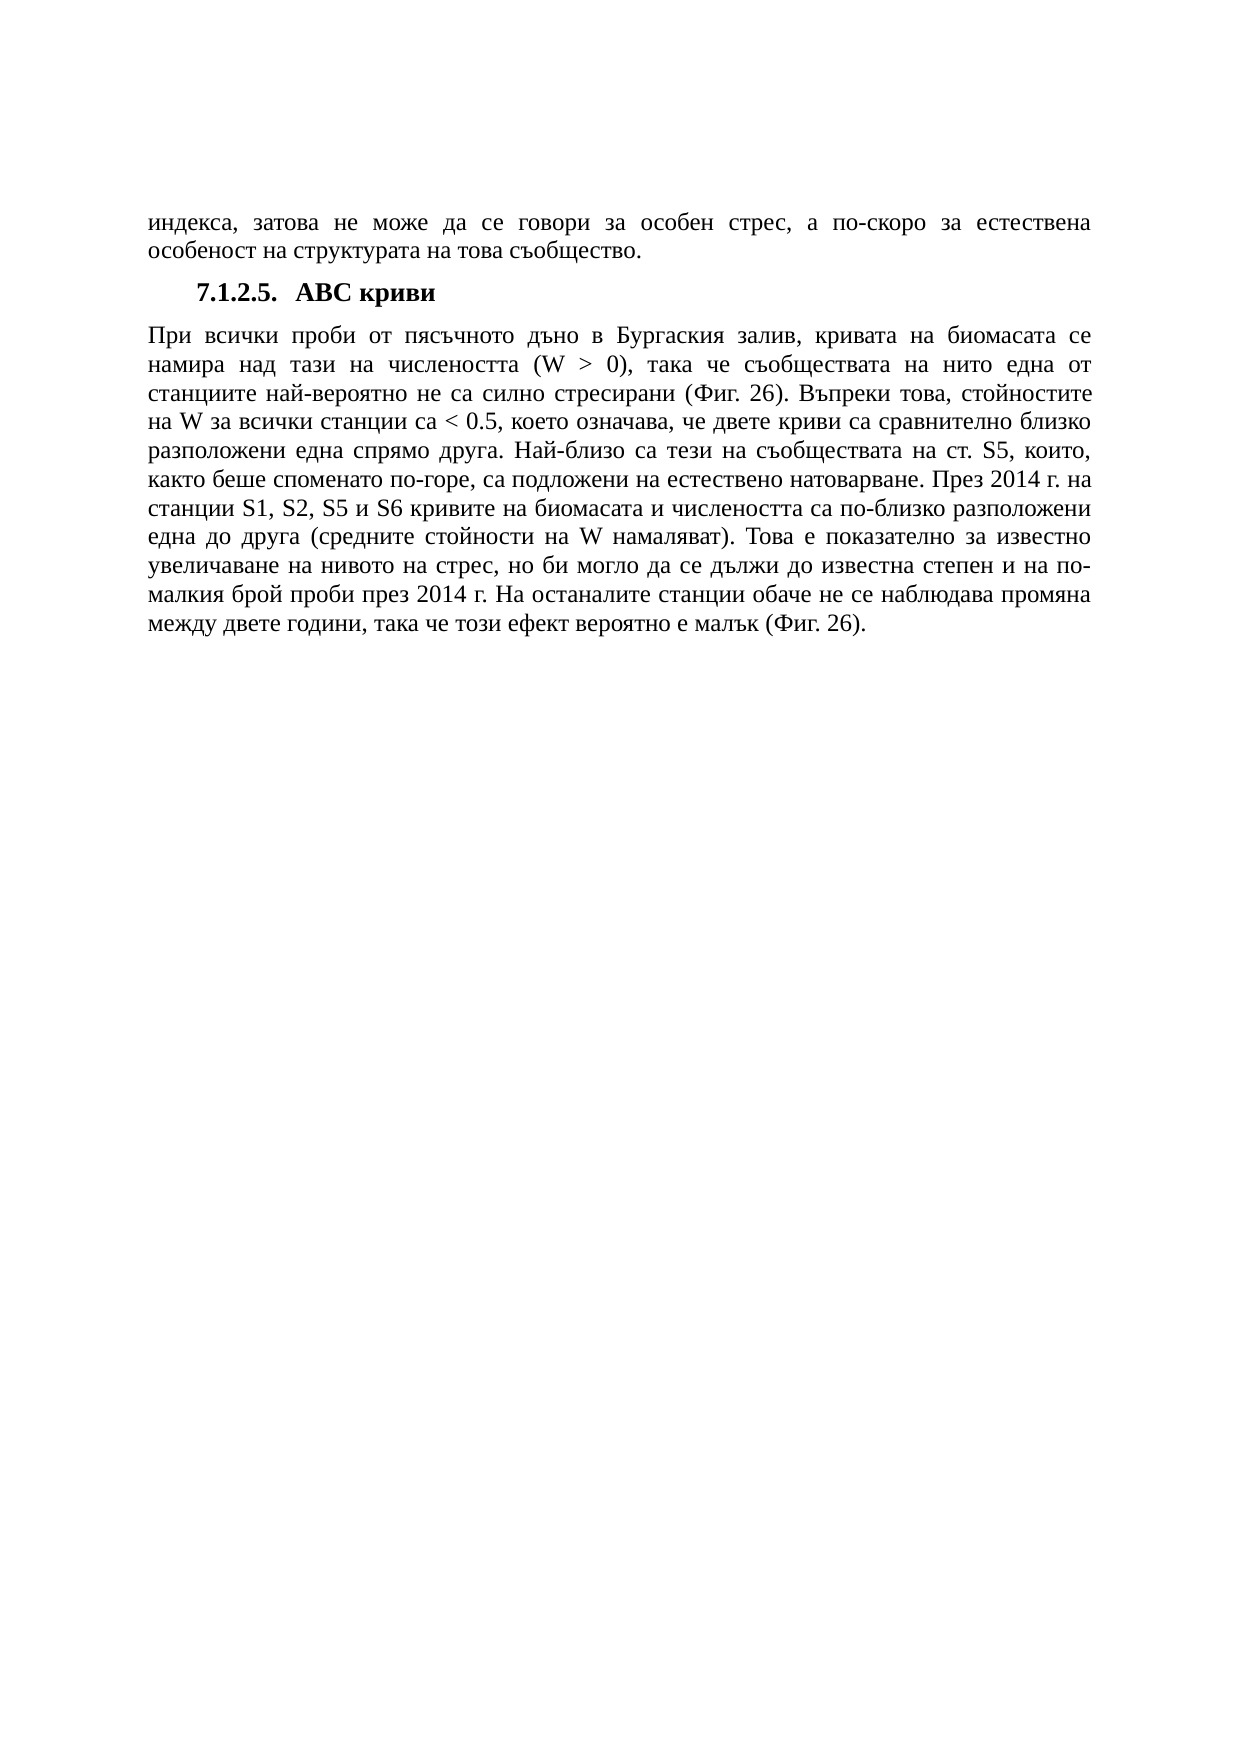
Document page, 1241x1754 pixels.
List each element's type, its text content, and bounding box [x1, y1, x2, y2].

text При всички проби от пясъчното дъно в Бургаския залив, кривата на биомасата се намира над тази на числеността (W > 0), така че съобществата на нито една от станциите най-вероятно не са силно стресирани (Фиг. 26). Въпреки това, стойностите на W за всички станции са < 0.5, което означава, че двете криви са сравнително близко разположени една спрямо друга. Най-близо са тези на съобществата на ст. S5, които, както беше споменато по-горе, са подложени на естествено натоварване. През 2014 г. на станции S1, S2, S5 и S6 кривите на биомасата и числеността са по-близко разположени една до друга (средните стойности на W намаляват). Това е показателно за известно увеличаване на нивото на стрес, но би могло да се дължи до известна степен и на по-малкия брой проби през 2014 г. На останалите станции обаче не се наблюдава промяна между двете години, така че този ефект вероятно е малък (Фиг. 26). [148, 320, 1093, 636]
subtitle АВС криви [266, 277, 1093, 308]
text индекса, затова не може да се говори за особен стрес, а по-скоро за естествена особеност на структурата на това съобщество. [148, 207, 1093, 264]
